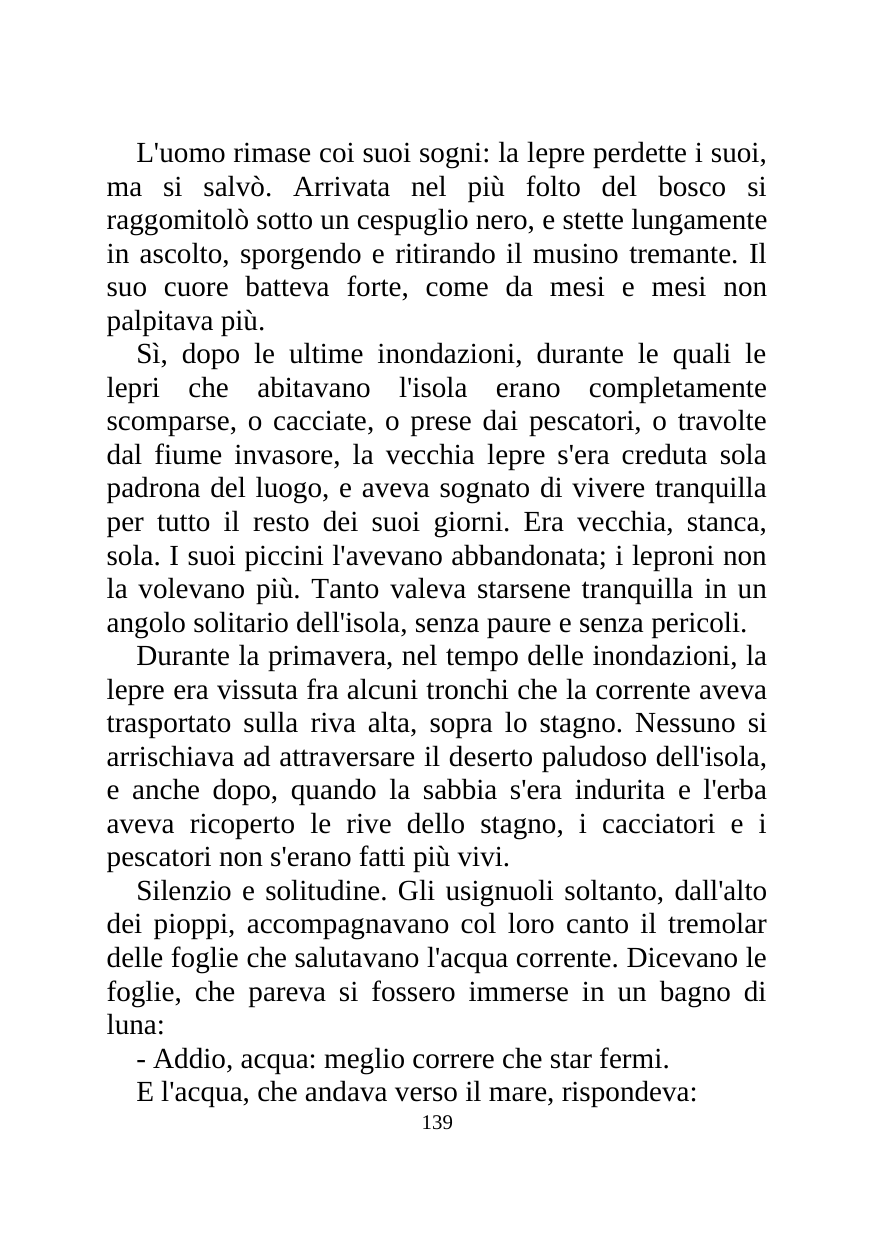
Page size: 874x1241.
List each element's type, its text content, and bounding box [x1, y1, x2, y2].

text Sì, dopo le ultime inondazioni, durante le quali le lepri che abitavano l'isola erano completamente scomparse, o cacciate, o prese dai pescatori, o travolte dal fiume invasore, la vecchia lepre s'era creduta sola padrona del luogo, e aveva sognato di vivere tranquilla per tutto il resto dei suoi giorni. Era vecchia, stanca, sola. I suoi piccini l'avevano abbandonata; i leproni non la volevano più. Tanto valeva starsene tranquilla in un angolo solitario dell'isola, senza paure e senza pericoli. [106, 336, 768, 638]
text E l'acqua, che andava verso il mare, rispondeva: [106, 1074, 768, 1108]
text Silenzio e solitudine. Gli usignuoli soltanto, dall'alto dei pioppi, accompagnavano col loro canto il tremolar delle foglie che salutavano l'acqua corrente. Dicevano le foglie, che pareva si fossero immerse in un bagno di luna: [106, 873, 768, 1041]
text - Addio, acqua: meglio correre che star fermi. [106, 1041, 768, 1074]
text L'uomo rimase coi suoi sogni: la lepre perdette i suoi, ma si salvò. Arrivata nel più folto del bosco si raggomitolò sotto un cespuglio nero, e stette lungamente in ascolto, sporgendo e ritirando il musino tremante. Il suo cuore batteva forte, come da mesi e mesi non palpitava più. [106, 135, 768, 336]
text Durante la primavera, nel tempo delle inondazioni, la lepre era vissuta fra alcuni tronchi che la corrente aveva trasportato sulla riva alta, sopra lo stagno. Nessuno si arrischiava ad attraversare il deserto paludoso dell'isola, e anche dopo, quando la sabbia s'era indurita e l'erba aveva ricoperto le rive dello stagno, i cacciatori e i pescatori non s'erano fatti più vivi. [106, 638, 768, 873]
